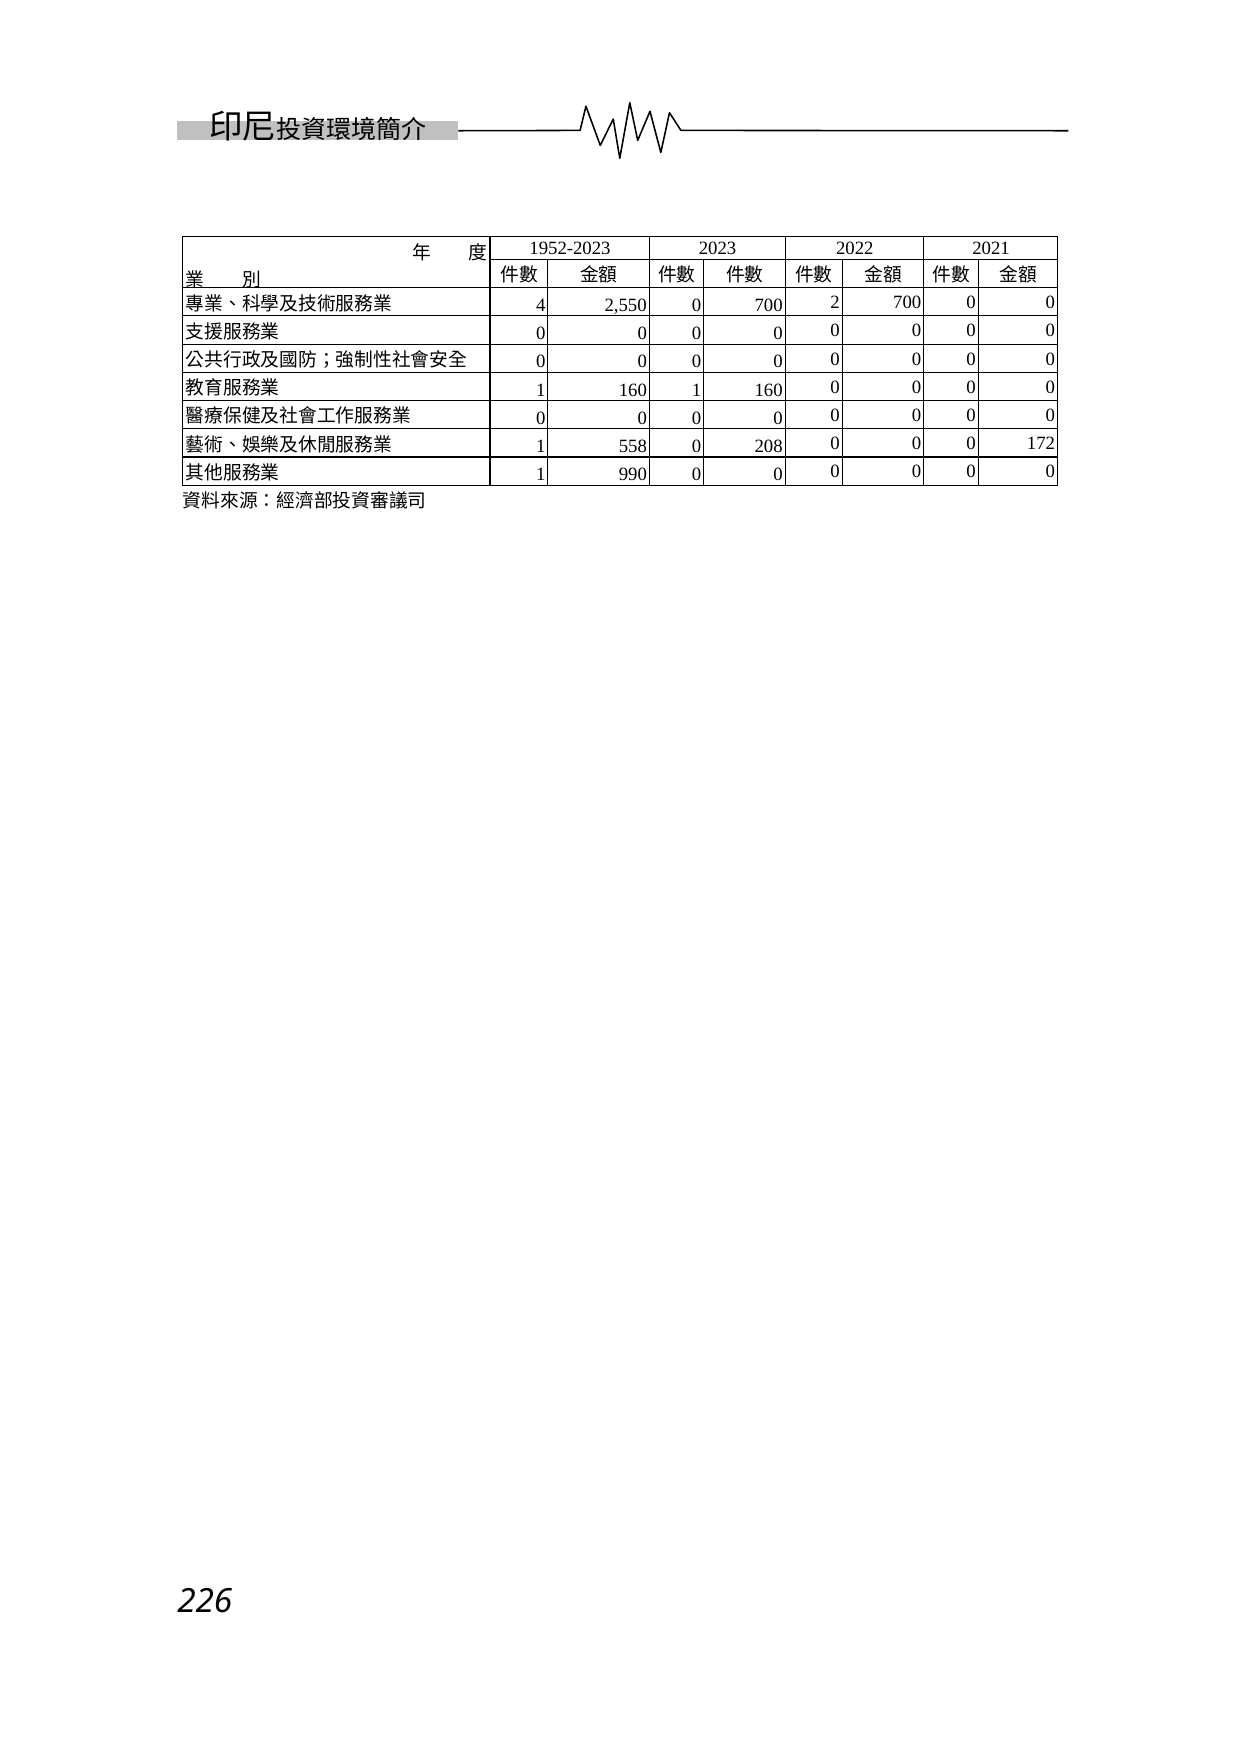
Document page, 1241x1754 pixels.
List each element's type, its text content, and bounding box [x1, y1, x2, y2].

table_cell 0 [704, 458, 785, 485]
table_cell 4 [491, 288, 547, 315]
table_cell 金額 [979, 260, 1057, 287]
table_cell 2 [786, 288, 842, 315]
table_header 2022 [786, 237, 923, 259]
table_cell 0 [843, 316, 923, 343]
table_cell 0 [491, 345, 547, 372]
table_cell 990 [548, 458, 649, 485]
table_cell 2,550 [548, 288, 649, 315]
table_cell 公共行政及國防；強制性社會安全 [183, 345, 489, 372]
table_header 1952-2023 [491, 237, 649, 259]
table_cell 0 [650, 429, 703, 456]
table_cell 0 [491, 401, 547, 428]
table_cell 1 [491, 458, 547, 485]
table_cell 教育服務業 [183, 373, 489, 400]
table_cell 0 [786, 373, 842, 400]
table_cell 0 [650, 345, 703, 372]
table_cell 0 [843, 373, 923, 400]
table_cell 0 [786, 401, 842, 428]
table_cell 件數 [650, 260, 703, 287]
table_cell 172 [979, 429, 1057, 456]
table_cell 0 [924, 458, 978, 485]
table_cell 0 [924, 401, 978, 428]
table_cell 1 [491, 373, 547, 400]
table_cell 0 [704, 401, 785, 428]
table_cell 金額 [843, 260, 923, 287]
table_cell 藝術、娛樂及休閒服務業 [183, 429, 489, 456]
table_cell 件數 [704, 260, 785, 287]
table_cell 0 [786, 429, 842, 456]
table_cell 0 [650, 458, 703, 485]
table_header 年 度 業 別 [183, 237, 489, 287]
table_cell 0 [979, 288, 1057, 315]
table_cell 醫療保健及社會工作服務業 [183, 401, 489, 428]
table_cell 0 [650, 316, 703, 343]
table_cell 160 [704, 373, 785, 400]
table_cell 0 [843, 345, 923, 372]
table_cell 0 [548, 345, 649, 372]
table_cell 1 [650, 373, 703, 400]
table_cell 0 [843, 458, 923, 485]
table_cell 700 [843, 288, 923, 315]
table_cell 件數 [491, 260, 547, 287]
table_cell 0 [843, 401, 923, 428]
table_cell 0 [650, 288, 703, 315]
table_cell 0 [924, 288, 978, 315]
table_cell 0 [979, 345, 1057, 372]
table_cell 700 [704, 288, 785, 315]
table_cell 208 [704, 429, 785, 456]
table_cell 0 [924, 429, 978, 456]
table_header 2021 [924, 237, 1057, 259]
table_cell 件數 [786, 260, 842, 287]
table_cell 專業、科學及技術服務業 [183, 288, 489, 315]
table_cell 0 [704, 316, 785, 343]
table_cell 其他服務業 [183, 458, 489, 485]
table_cell 金額 [548, 260, 649, 287]
table_cell 0 [924, 373, 978, 400]
table_cell 0 [786, 316, 842, 343]
table_cell 件數 [924, 260, 978, 287]
table_cell 0 [979, 458, 1057, 485]
table_cell 0 [548, 401, 649, 428]
table_cell 0 [786, 345, 842, 372]
table_cell 0 [979, 373, 1057, 400]
table_cell 160 [548, 373, 649, 400]
table_header 2023 [650, 237, 785, 259]
table_cell 0 [650, 401, 703, 428]
text 資料來源：經濟部投資審議司 [183, 486, 1058, 513]
table_cell 0 [979, 401, 1057, 428]
table_cell 558 [548, 429, 649, 456]
table_cell 0 [843, 429, 923, 456]
table_cell 0 [491, 316, 547, 343]
table_cell 0 [924, 316, 978, 343]
table_cell 1 [491, 429, 547, 456]
table_cell 0 [786, 458, 842, 485]
table_cell 0 [979, 316, 1057, 343]
table_cell 0 [924, 345, 978, 372]
table_cell 0 [548, 316, 649, 343]
table_cell 0 [704, 345, 785, 372]
table_cell 支援服務業 [183, 316, 489, 343]
